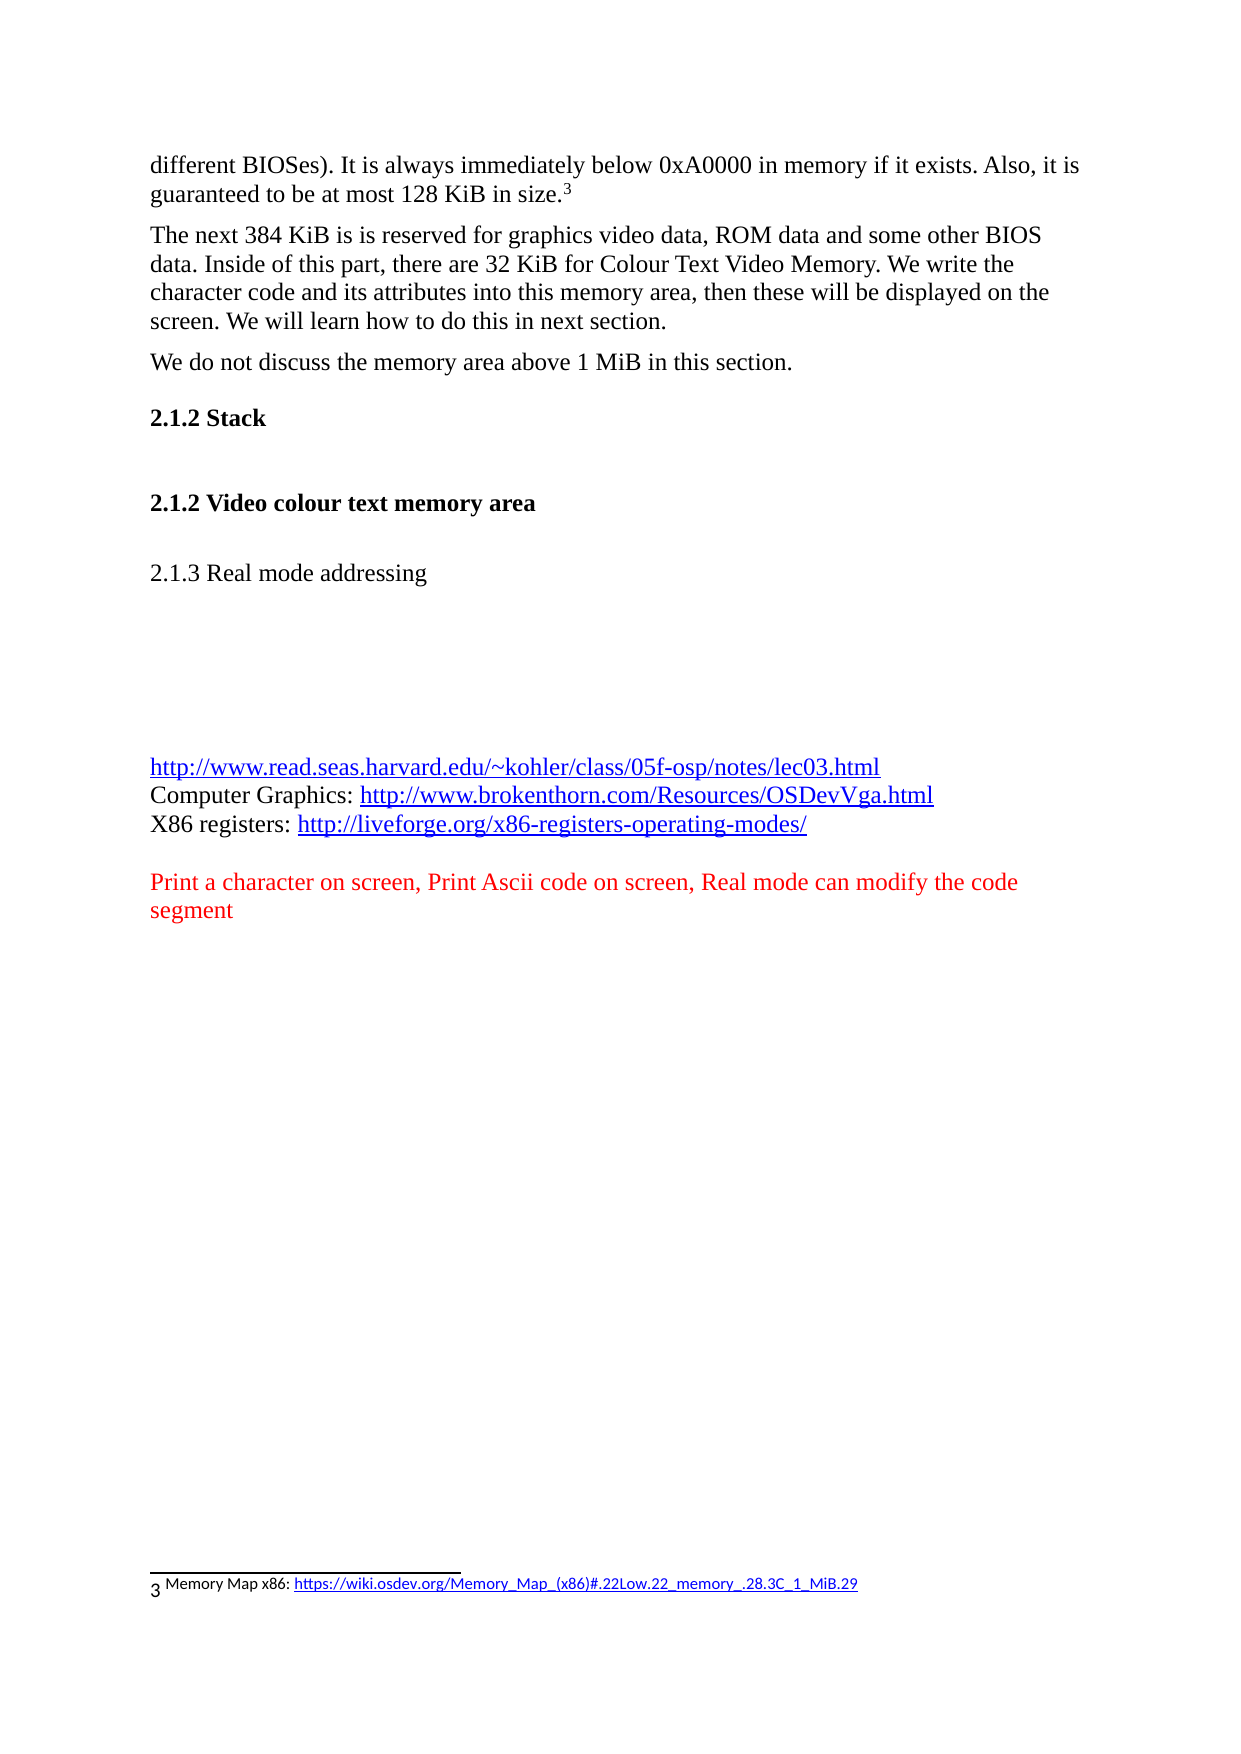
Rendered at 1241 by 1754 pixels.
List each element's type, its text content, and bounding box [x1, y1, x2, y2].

text 2.1.3 Real mode addressing [150, 558, 1090, 587]
text Memory Map x86: https://wiki.osdev.org/Memory_Map_(x86)#.22Low.22_memory_.28.3C_1_MiB.29 [150, 1573, 1090, 1604]
text different BIOSes). It is always immediately below 0xA0000 in memory if it exists. Also, it is guaranteed to be at most 128 KiB in size. [150, 150, 1090, 207]
text Computer Graphics: http://www.brokenthorn.com/Resources/OSDevVga.html [150, 780, 1090, 809]
text The next 384 KiB is is reserved for graphics video data, ROM data and some other BIOS data. Inside of this part, there are 32 KiB for Colour Text Video Memory. We write the character code and its attributes into this memory area, then these will be displayed on the screen. We will learn how to do this in next section. [150, 220, 1090, 335]
text http://www.read.seas.harvard.edu/~kohler/class/05f-osp/notes/lec03.html [150, 752, 1090, 780]
text X86 registers: http://liveforge.org/x86-registers-operating-modes/ [150, 809, 1090, 838]
text We do not discuss the memory area above 1 MiB in this section. [150, 347, 1090, 376]
subtitle 2.1.2 Video colour text memory area [150, 488, 1090, 517]
text Print a character on screen, Print Ascii code on screen, Real mode can modify the code segment [150, 867, 1090, 924]
subtitle 2.1.2 Stack [150, 403, 1090, 432]
